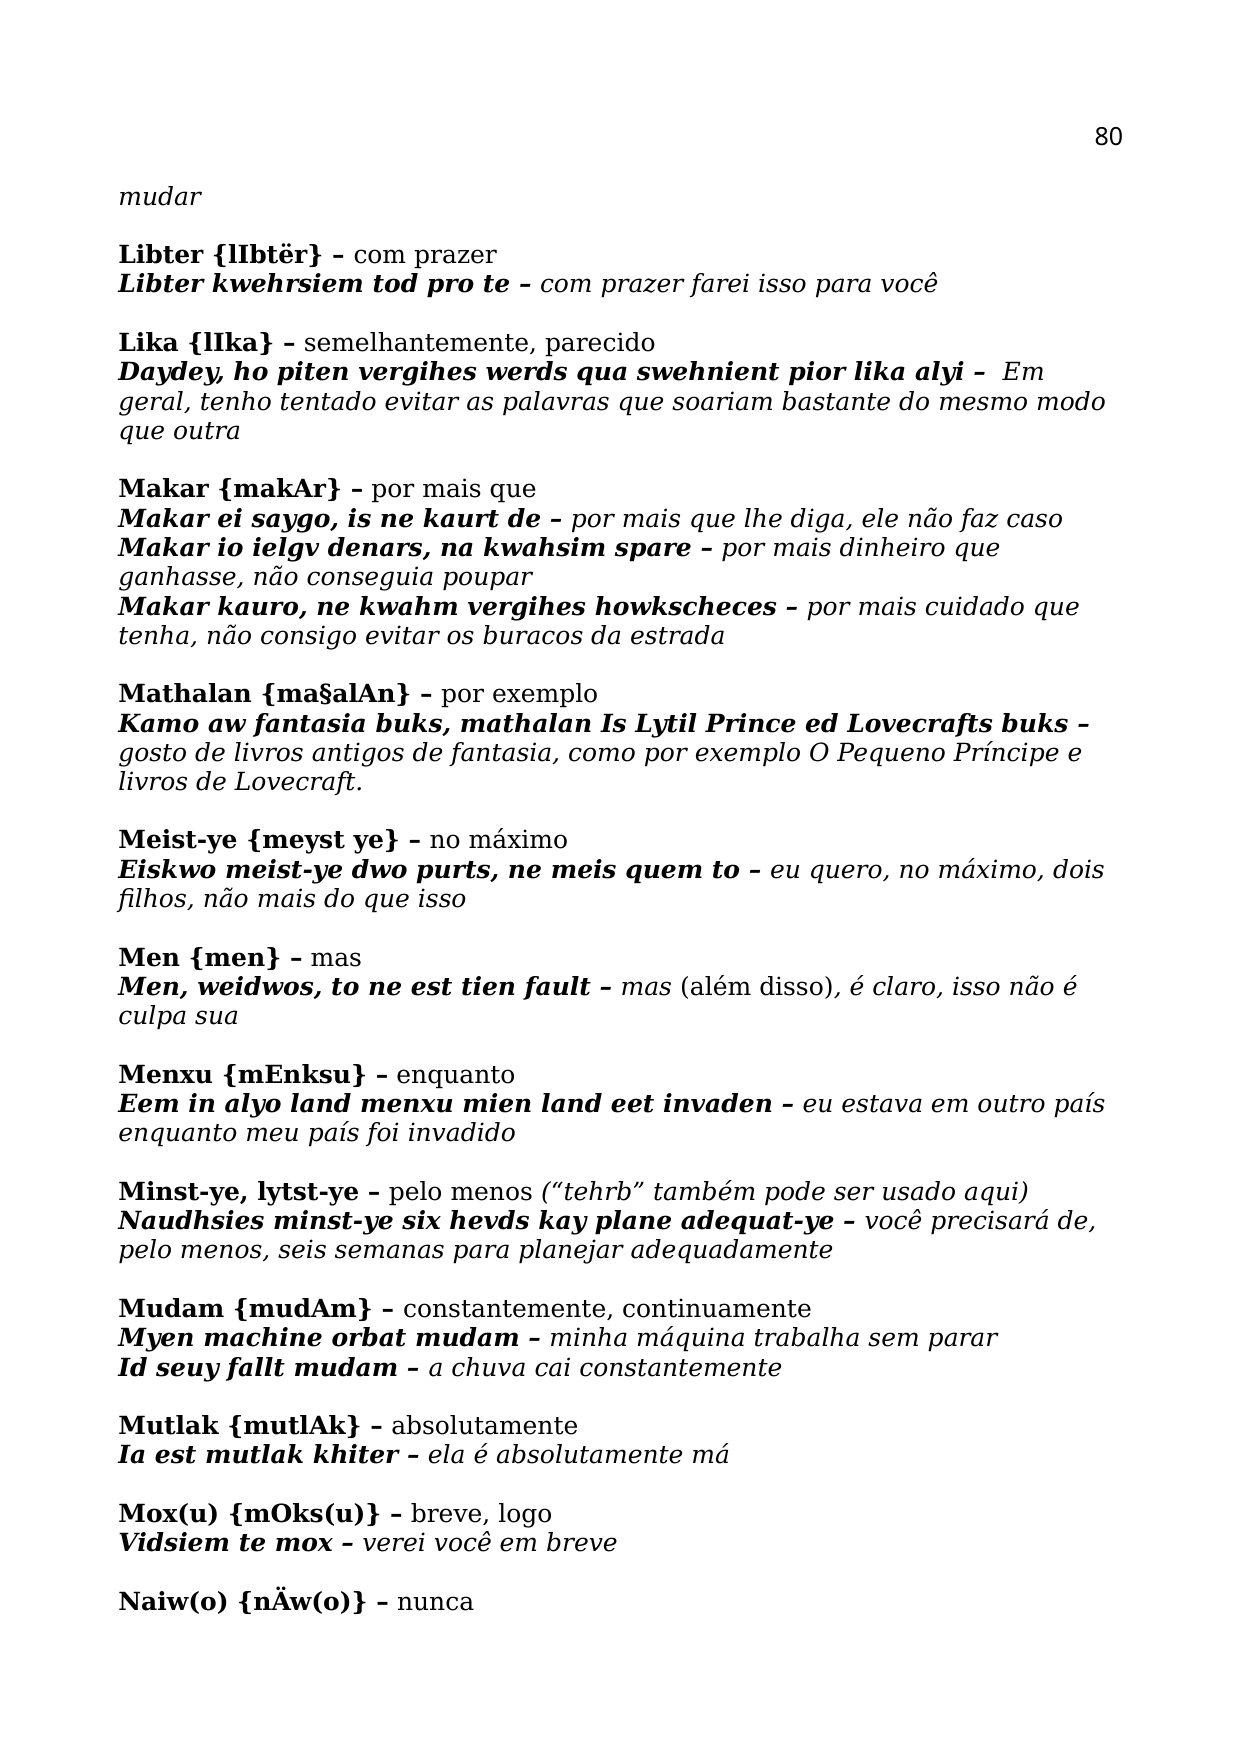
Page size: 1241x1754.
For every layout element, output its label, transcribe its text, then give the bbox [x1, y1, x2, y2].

text Libter {lIbtër} – com prazer [118, 240, 1123, 269]
text Id seuy fallt mudam – a chuva cai constantemente [118, 1352, 1123, 1382]
text Makar ei saygo, is ne kaurt de – por mais que lhe diga, ele não faz caso [118, 503, 1123, 533]
text Makar io ielgv denars, na kwahsim spare – por mais dinheiro que ganhasse, não conseguia poupar [118, 533, 1123, 591]
text Mutlak {mutlAk} – absolutamente [118, 1411, 1123, 1440]
text Daydey, ho piten vergihes werds qua swehnient pior lika alyi – Em geral, tenho tentado evitar as palavras que soariam bastante do mesmo modo que outra [118, 357, 1123, 445]
text Minst-ye, lytst-ye – pelo menos (“tehrb” também pode ser usado aqui) [118, 1177, 1123, 1206]
text Mox(u) {mOks(u)} – breve, logo [118, 1499, 1123, 1528]
text Eiskwo meist-ye dwo purts, ne meis quem to – eu quero, no máximo, dois filhos, não mais do que isso [118, 855, 1123, 913]
text Vidsiem te mox – verei você em breve [118, 1528, 1123, 1558]
text Myen machine orbat mudam – minha máquina trabalha sem parar [118, 1323, 1123, 1352]
text Meist-ye {meyst ye} – no máximo [118, 825, 1123, 855]
text mudar [118, 182, 1123, 211]
text Menxu {mEnksu} – enquanto [118, 1059, 1123, 1089]
text Naiw(o) {nÄw(o)} – nunca [118, 1587, 1123, 1616]
text Lika {lIka} – semelhantemente, parecido [118, 328, 1123, 357]
text Kamo aw fantasia buks, mathalan Is Lytil Prince ed Lovecrafts buks – gosto de livros antigos de fantasia, como por exemplo O Pequeno Príncipe e livros de Lovecraft. [118, 708, 1123, 796]
text Ia est mutlak khiter – ela é absolutamente má [118, 1440, 1123, 1470]
text Mudam {mudAm} – constantemente, continuamente [118, 1294, 1123, 1323]
text Eem in alyo land menxu mien land eet invaden – eu estava em outro país enquanto meu país foi invadido [118, 1089, 1123, 1147]
text Libter kwehrsiem tod pro te – com prazer farei isso para você [118, 269, 1123, 299]
text Naudhsies minst-ye six hevds kay plane adequat-ye – você precisará de, pelo menos, seis semanas para planejar adequadamente [118, 1206, 1123, 1264]
text Makar {makAr} – por mais que [118, 474, 1123, 503]
text Men {men} – mas [118, 942, 1123, 972]
text Mathalan {ma§alAn} – por exemplo [118, 679, 1123, 708]
text Men, weidwos, to ne est tien fault – mas (além disso), é claro, isso não é culpa sua [118, 972, 1123, 1030]
text Makar kauro, ne kwahm vergihes howkscheces – por mais cuidado que tenha, não consigo evitar os buracos da estrada [118, 591, 1123, 650]
